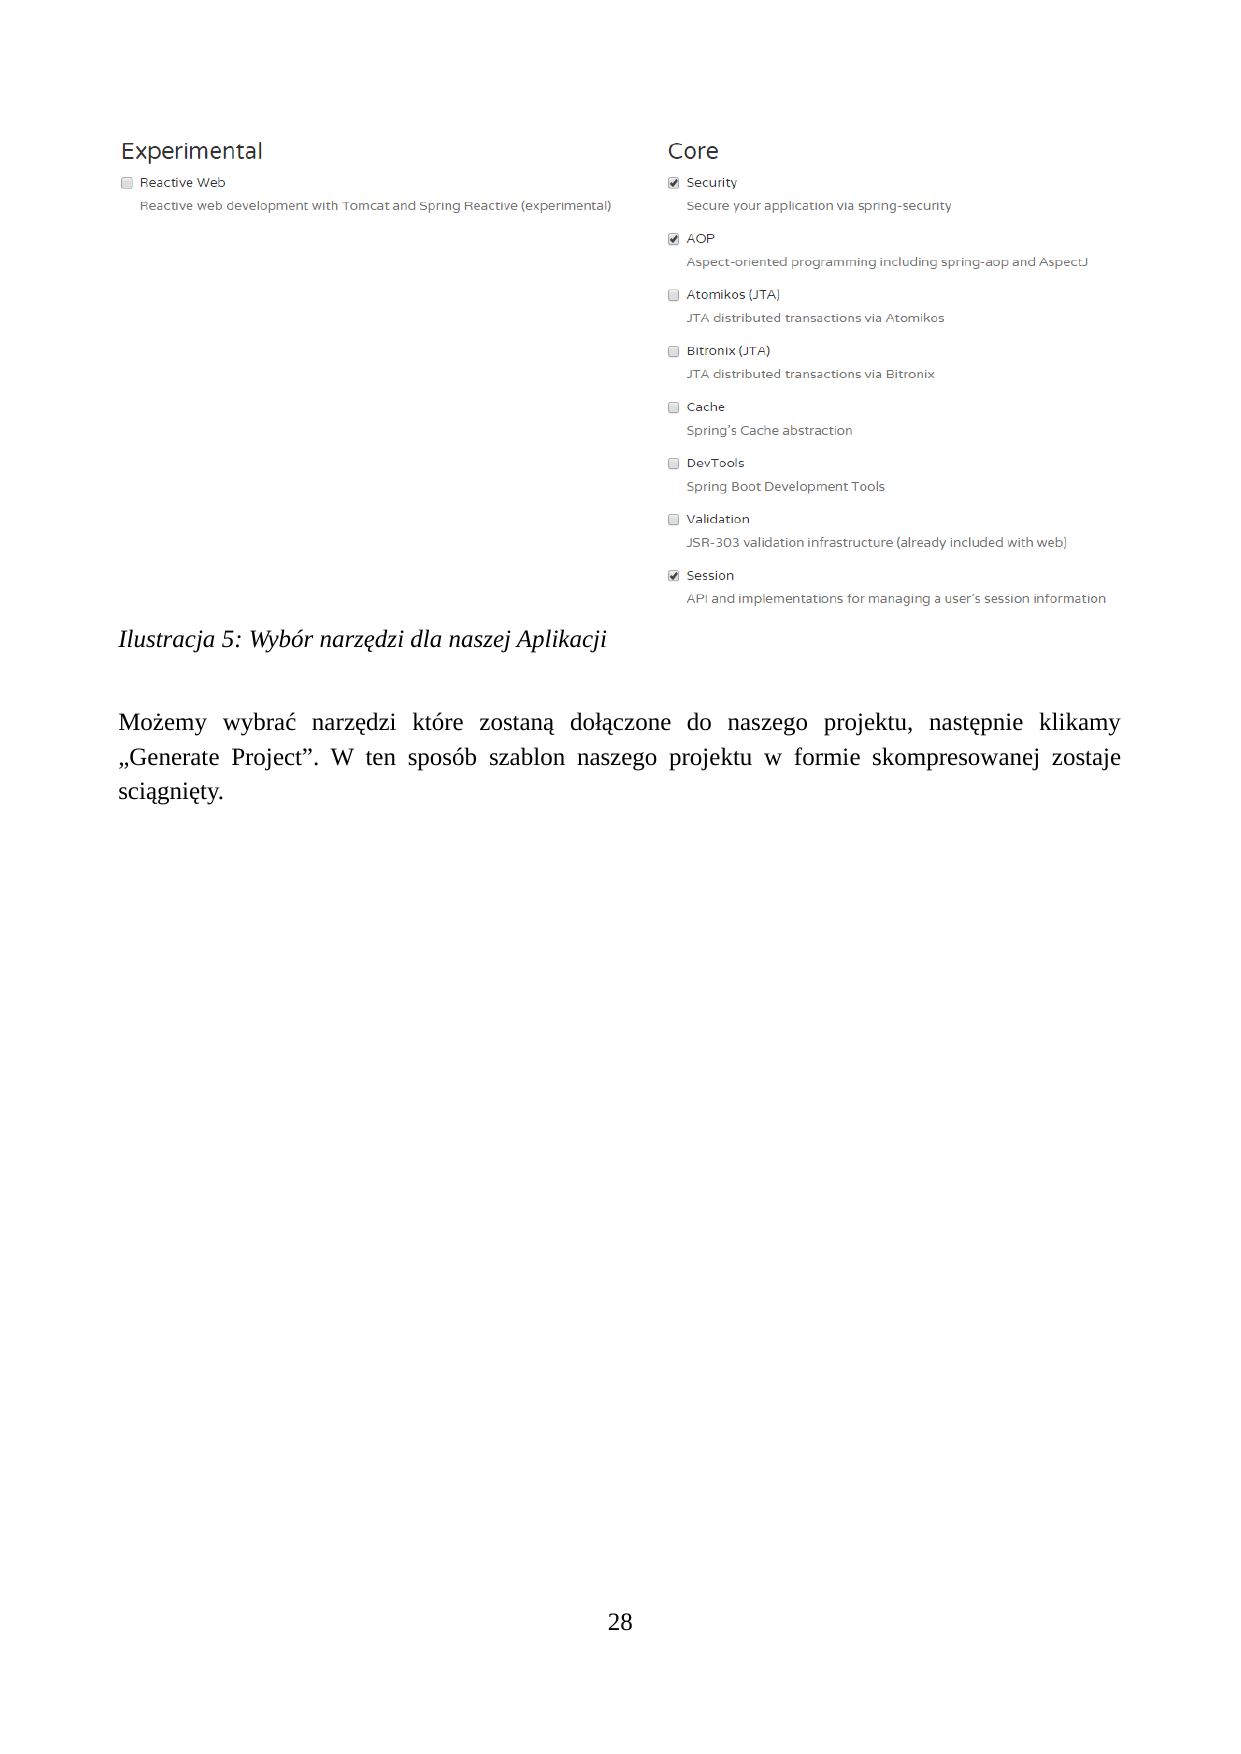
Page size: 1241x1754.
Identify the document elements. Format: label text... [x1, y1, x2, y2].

text Możemy wybrać narzędzi które zostaną dołączone do naszego projektu, następnie klikamy „Generate Project”. W ten sposób szablon naszego projektu w formie skompresowanej zostaje sciągnięty. [118, 707, 1122, 805]
picture [118, 130, 1123, 624]
text Ilustracja 5: Wybór narzędzi dla naszej Aplikacji [118, 624, 1122, 652]
